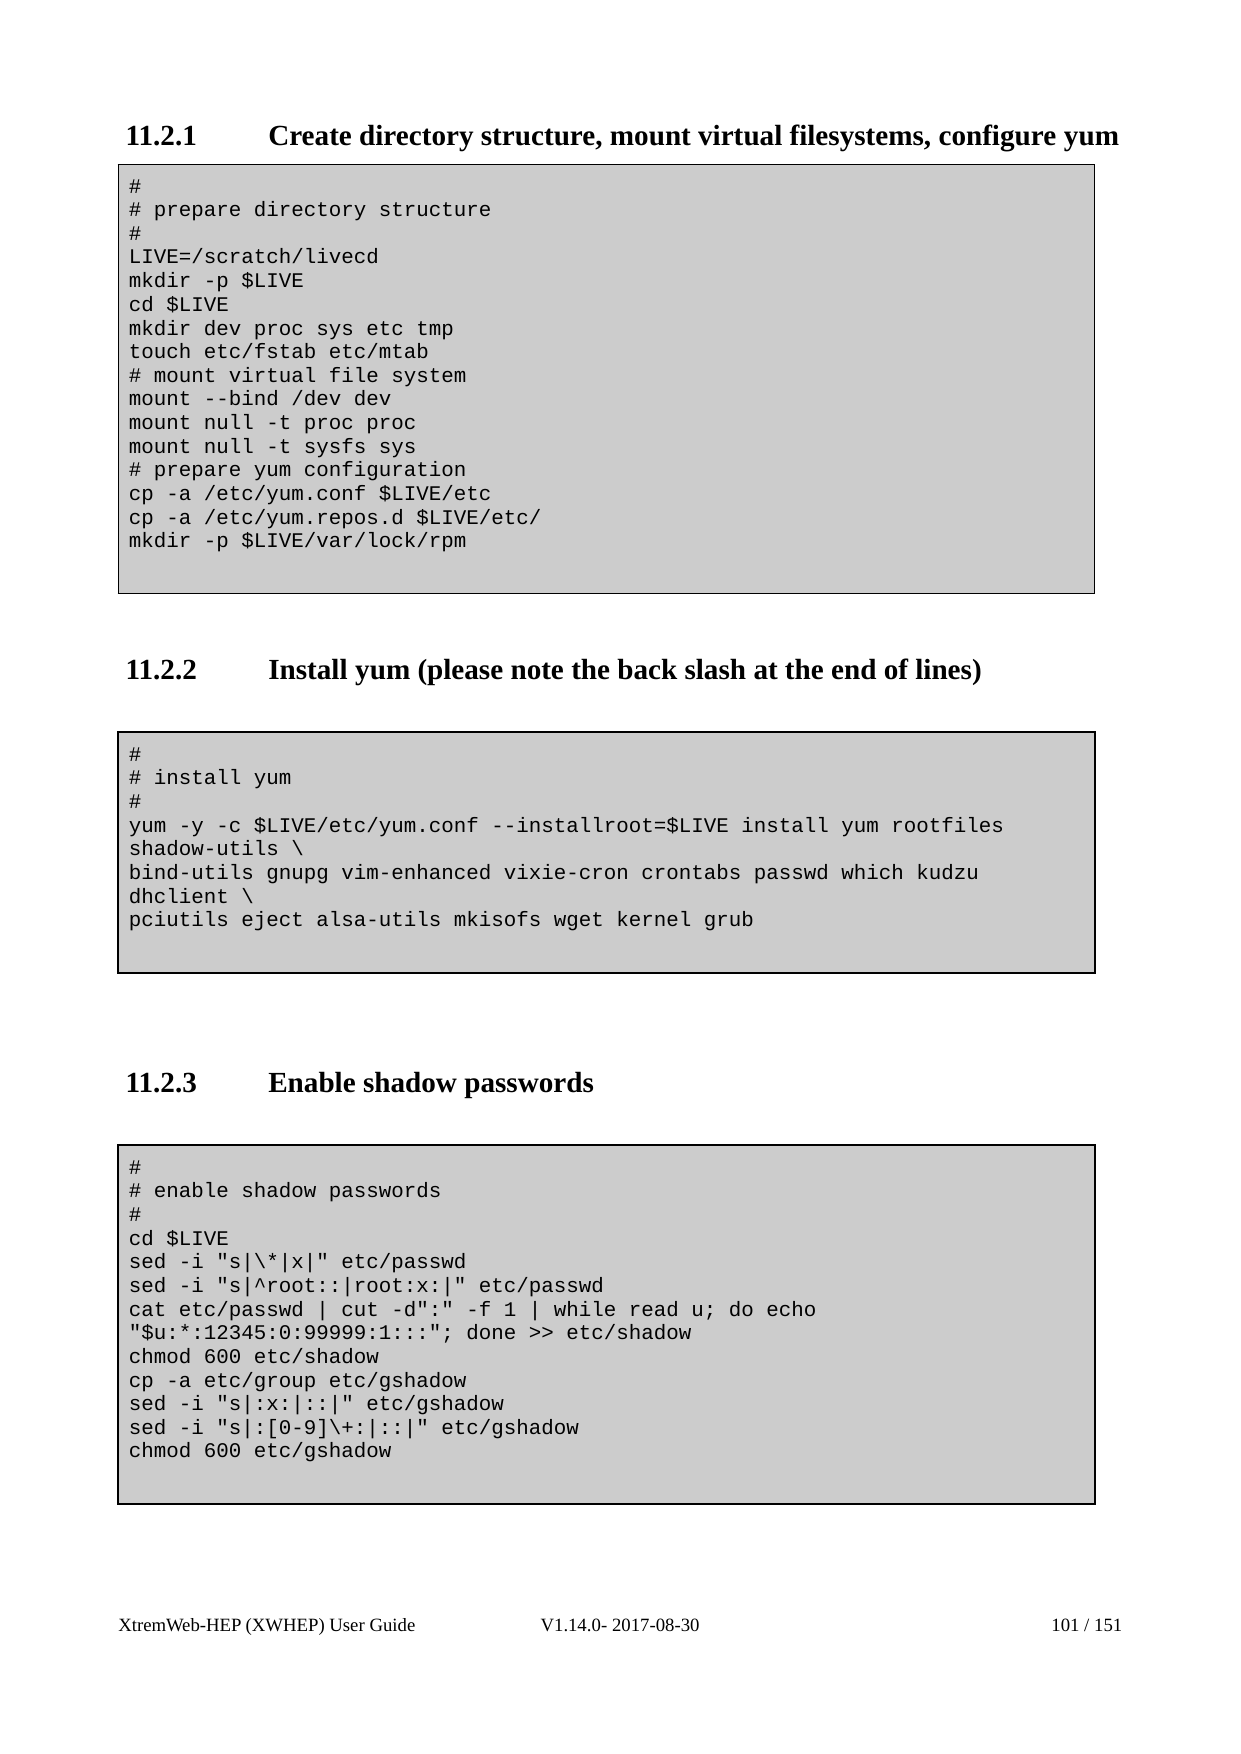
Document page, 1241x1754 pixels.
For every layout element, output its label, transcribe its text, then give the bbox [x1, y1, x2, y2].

table_header # # enable shadow passwords # cd $LIVE sed -i "s|\*|x|" etc/passwd sed -i "s|^root::|root:x:|" etc/passwd cat etc/passwd | cut -d":" -f 1 | while read u; do echo "$u:*:12345:0:99999:1:::"; done >> etc/shadow chmod 600 etc/shadow cp -a etc/group etc/gshadow sed -i "s|:x:|::|" etc/gshadow sed -i "s|:[0-9]\+:|::|" etc/gshadow chmod 600 etc/gshadow [119, 1146, 1094, 1503]
subtitle Enable shadow passwords [118, 1065, 1122, 1099]
subtitle Create directory structure, mount virtual filesystems, configure yum [118, 118, 1122, 152]
subtitle Install yum (please note the back slash at the end of lines) [118, 652, 1122, 686]
table_header # # prepare directory structure # LIVE=/scratch/livecd mkdir -p $LIVE cd $LIVE mkdir dev proc sys etc tmp touch etc/fstab etc/mtab # mount virtual file system mount --bind /dev dev mount null -t proc proc mount null -t sysfs sys # prepare yum configuration cp -a /etc/yum.conf $LIVE/etc cp -a /etc/yum.repos.d $LIVE/etc/ mkdir -p $LIVE/var/lock/rpm [119, 165, 1094, 593]
table_header # # install yum # yum -y -c $LIVE/etc/yum.conf --installroot=$LIVE install yum rootfiles shadow-utils \ bind-utils gnupg vim-enhanced vixie-cron crontabs passwd which kudzu dhclient \ pciutils eject alsa-utils mkisofs wget kernel grub [119, 733, 1094, 972]
